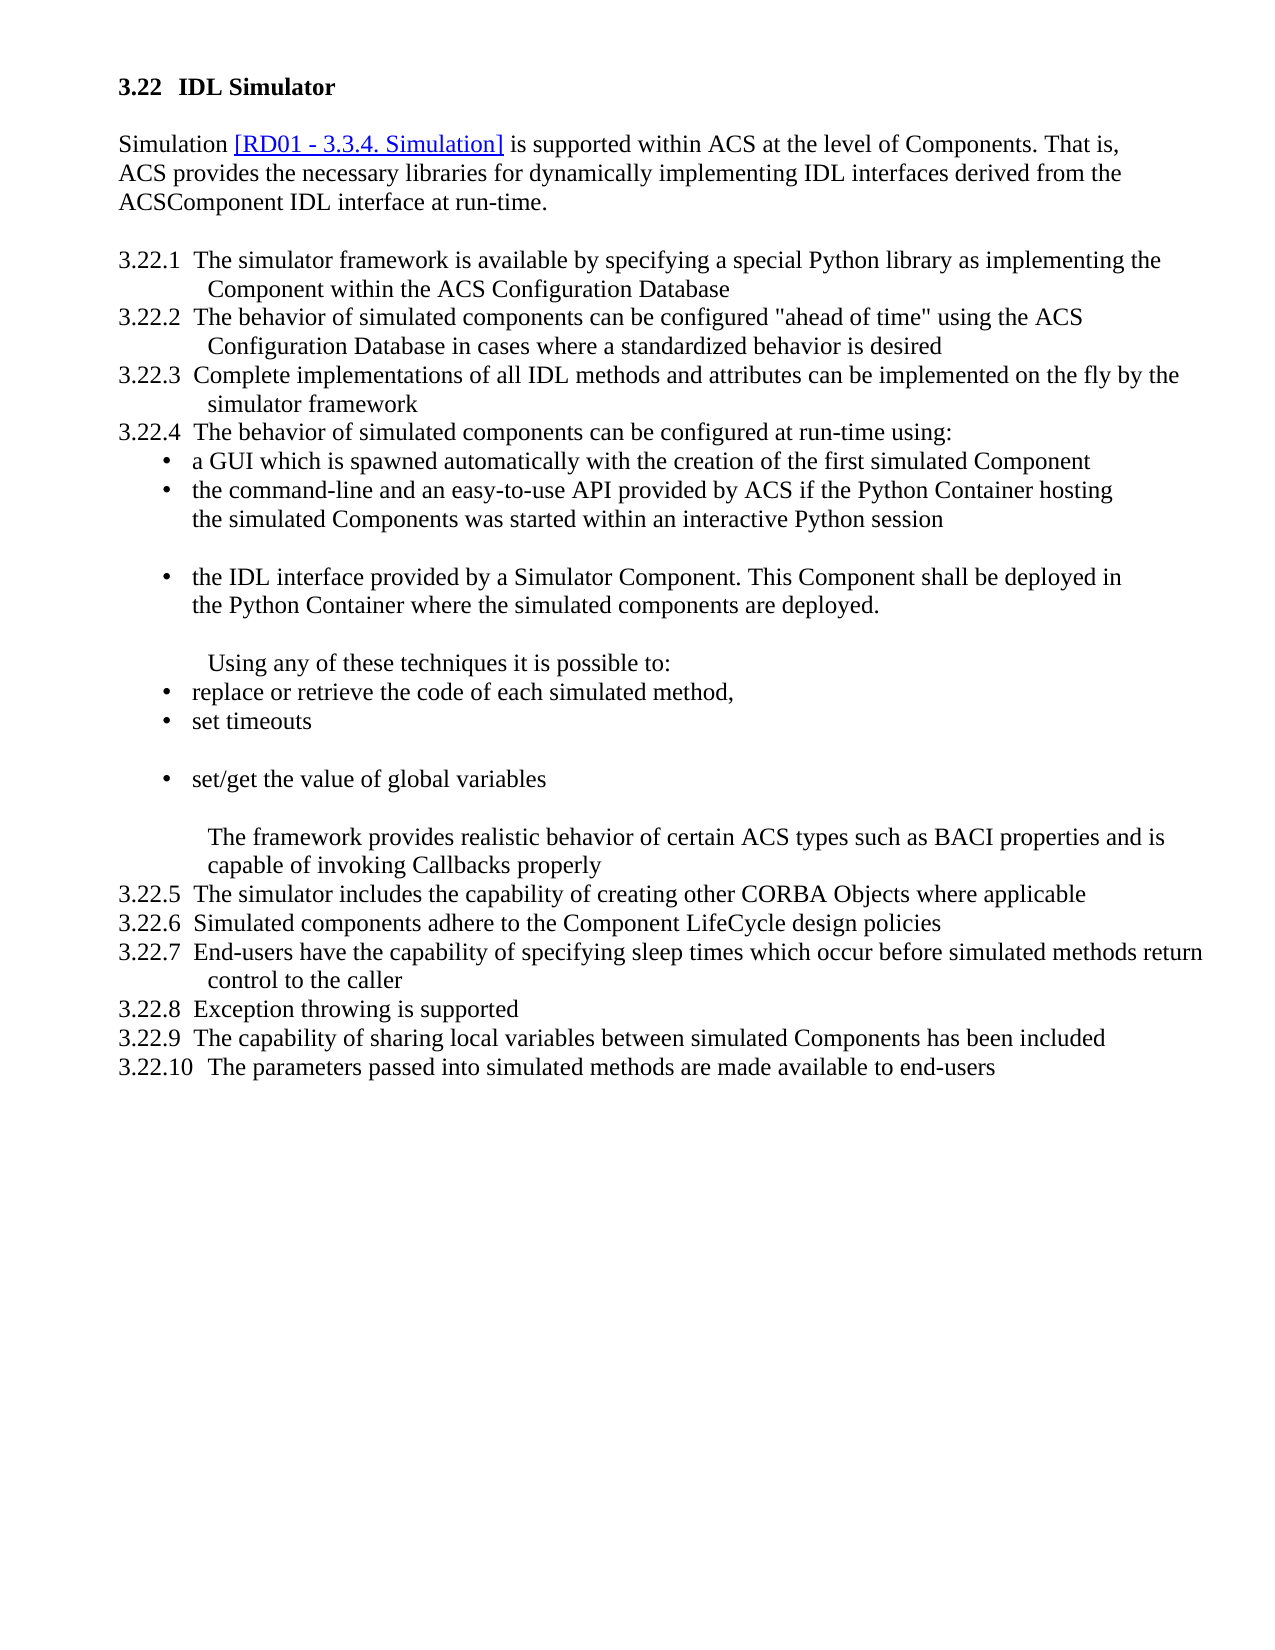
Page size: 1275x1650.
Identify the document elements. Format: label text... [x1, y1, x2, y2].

subtitle The framework provides realistic behavior of certain ACS types such as BACI properties and is capable of invoking Callbacks properly [118, 822, 1216, 879]
list set timeouts [162, 706, 1141, 734]
subtitle The simulator framework is available by specifying a special Python library as implementing the Component within the ACS Configuration Database [118, 245, 1216, 302]
list a GUI which is spawned automatically with the creation of the first simulated Component [162, 446, 1141, 475]
subtitle The behavior of simulated components can be configured at run-time using: [118, 417, 1216, 446]
subtitle Exception throwing is supported [118, 994, 1216, 1023]
subtitle Simulated components adhere to the Component LifeCycle design policies [118, 908, 1216, 937]
list the IDL interface provided by a Simulator Component. This Component shall be deployed in the Python Container where the simulated components are deployed. [162, 562, 1141, 619]
subtitle End-users have the capability of specifying sleep times which occur before simulated methods return control to the caller [118, 937, 1216, 994]
subtitle Using any of these techniques it is possible to: [118, 648, 1216, 677]
subtitle IDL Simulator [118, 72, 1216, 100]
text Simulation [RD01 - 3.3.4. Simulation] is supported within ACS at the level of Components. That is, ACS provides the necessary libraries for dynamically implementing IDL interfaces derived from the ACSComponent IDL interface at run-time. [118, 129, 1141, 216]
subtitle The parameters passed into simulated methods are made available to end-users [118, 1052, 1216, 1080]
subtitle The behavior of simulated components can be configured "ahead of time" using the ACS Configuration Database in cases where a standardized behavior is desired [118, 302, 1216, 360]
list set/get the value of global variables [162, 764, 1141, 792]
list the command-line and an easy-to-use API provided by ACS if the Python Container hosting the simulated Components was started within an interactive Python session [162, 475, 1141, 532]
subtitle The simulator includes the capability of creating other CORBA Objects where applicable [118, 879, 1216, 908]
list replace or retrieve the code of each simulated method, [162, 677, 1141, 706]
subtitle The capability of sharing local variables between simulated Components has been included [118, 1023, 1216, 1052]
subtitle Complete implementations of all IDL methods and attributes can be implemented on the fly by the simulator framework [118, 360, 1216, 417]
